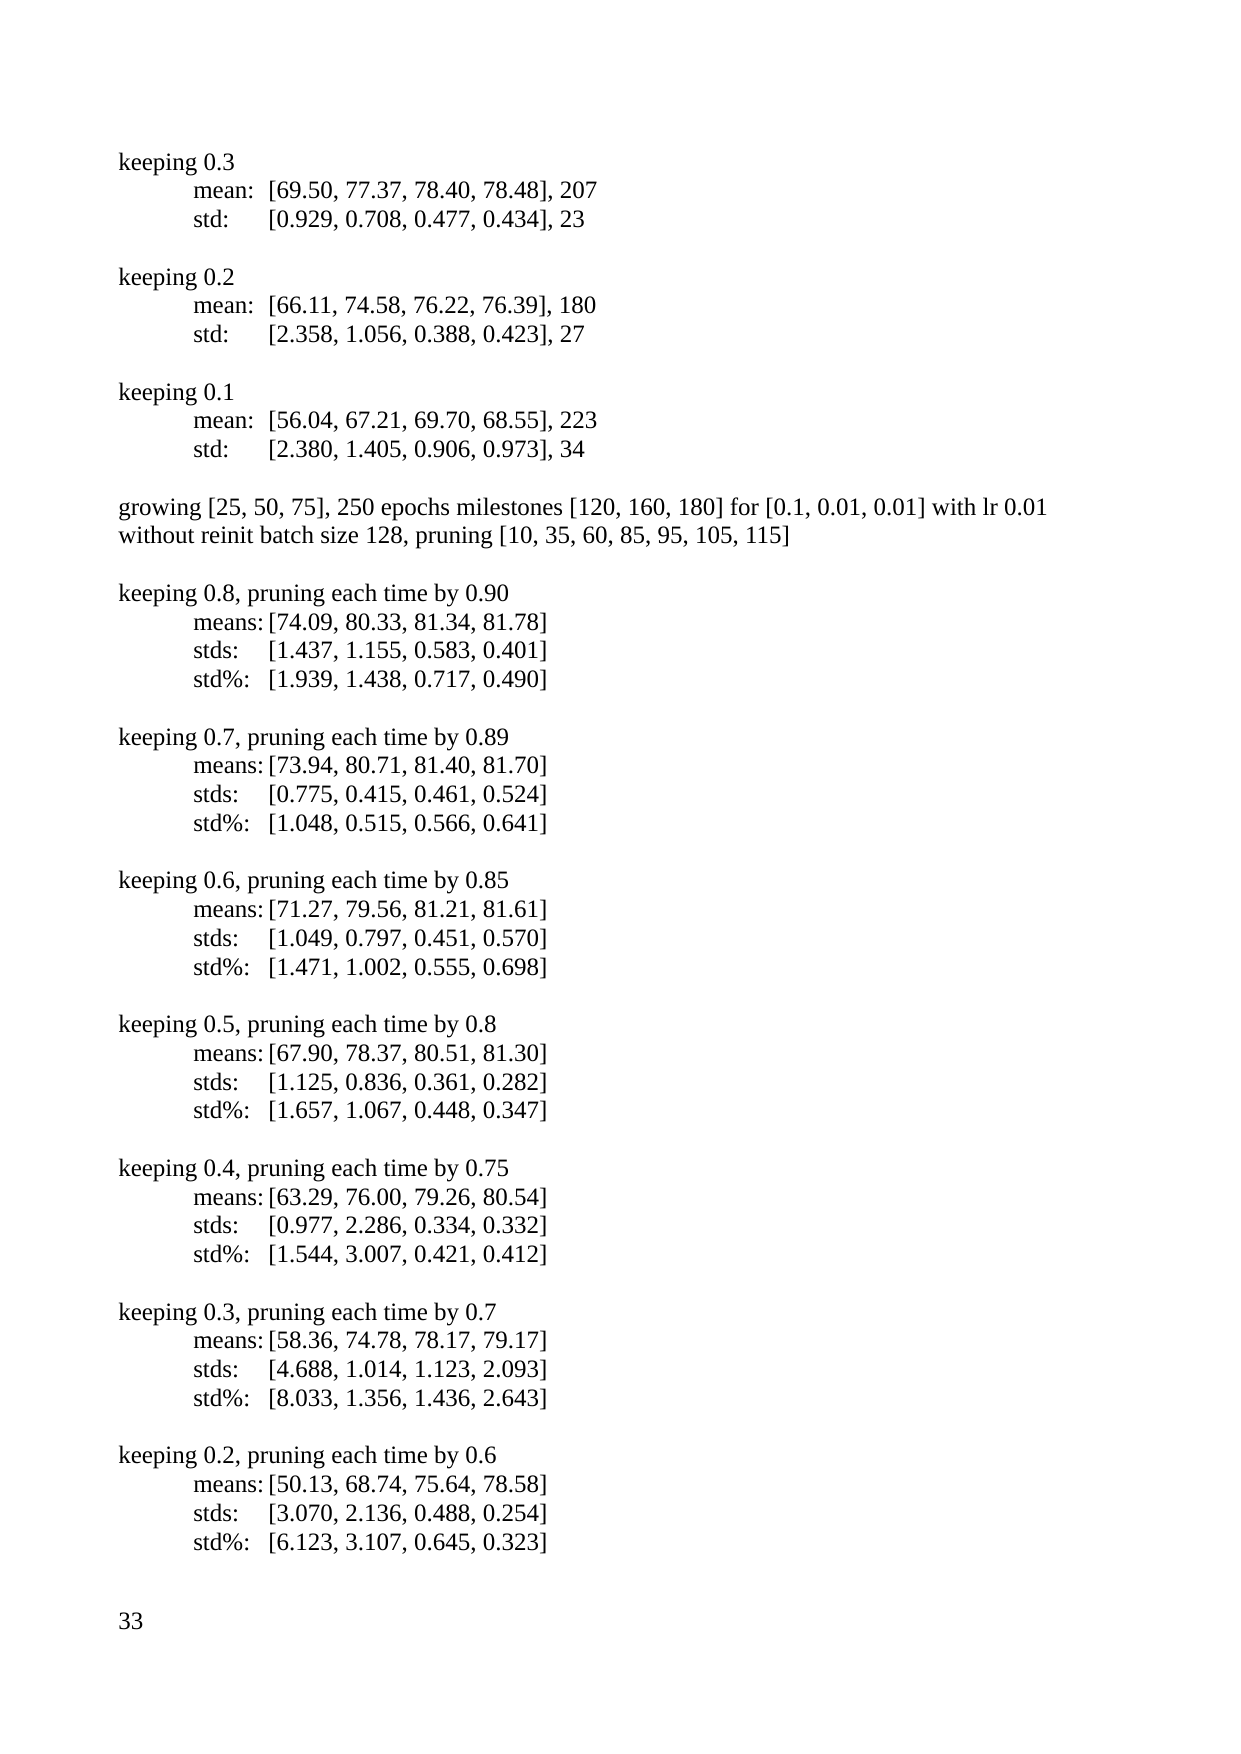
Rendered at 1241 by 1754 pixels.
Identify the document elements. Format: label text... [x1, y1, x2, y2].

text means: [50.13, 68.74, 75.64, 78.58] [118, 1469, 1122, 1498]
text stds: [4.688, 1.014, 1.123, 2.093] [118, 1354, 1122, 1383]
text means: [71.27, 79.56, 81.21, 81.61] [118, 894, 1122, 923]
text std%: [6.123, 3.107, 0.645, 0.323] [118, 1527, 1122, 1556]
text std%: [1.939, 1.438, 0.717, 0.490] [118, 664, 1122, 693]
text std%: [1.544, 3.007, 0.421, 0.412] [118, 1239, 1122, 1268]
text std%: [1.471, 1.002, 0.555, 0.698] [118, 952, 1122, 981]
text mean: [66.11, 74.58, 76.22, 76.39], 180 [118, 291, 1122, 319]
text keeping 0.7, pruning each time by 0.89 [118, 722, 1122, 751]
text keeping 0.3 [118, 147, 1122, 176]
text keeping 0.6, pruning each time by 0.85 [118, 866, 1122, 894]
text keeping 0.1 [118, 377, 1122, 406]
text stds: [1.049, 0.797, 0.451, 0.570] [118, 923, 1122, 952]
text means: [58.36, 74.78, 78.17, 79.17] [118, 1326, 1122, 1354]
text stds: [0.977, 2.286, 0.334, 0.332] [118, 1211, 1122, 1239]
text mean: [69.50, 77.37, 78.40, 78.48], 207 [118, 176, 1122, 204]
text std: [2.358, 1.056, 0.388, 0.423], 27 [118, 319, 1122, 348]
text means: [73.94, 80.71, 81.40, 81.70] [118, 751, 1122, 779]
text stds: [1.437, 1.155, 0.583, 0.401] [118, 636, 1122, 664]
text std: [0.929, 0.708, 0.477, 0.434], 23 [118, 204, 1122, 233]
text means: [74.09, 80.33, 81.34, 81.78] [118, 607, 1122, 636]
text stds: [3.070, 2.136, 0.488, 0.254] [118, 1498, 1122, 1527]
text std%: [8.033, 1.356, 1.436, 2.643] [118, 1383, 1122, 1412]
text std: [2.380, 1.405, 0.906, 0.973], 34 [118, 434, 1122, 463]
text keeping 0.3, pruning each time by 0.7 [118, 1297, 1122, 1326]
text keeping 0.2 [118, 262, 1122, 291]
text growing [25, 50, 75], 250 epochs milestones [120, 160, 180] for [0.1, 0.01, 0.01] with lr 0.01 without reinit batch size 128, pruning [10, 35, 60, 85, 95, 105, 115] [118, 492, 1122, 549]
text keeping 0.5, pruning each time by 0.8 [118, 1009, 1122, 1038]
text stds: [0.775, 0.415, 0.461, 0.524] [118, 779, 1122, 808]
text std%: [1.657, 1.067, 0.448, 0.347] [118, 1096, 1122, 1124]
text std%: [1.048, 0.515, 0.566, 0.641] [118, 808, 1122, 837]
text keeping 0.4, pruning each time by 0.75 [118, 1153, 1122, 1182]
text means: [67.90, 78.37, 80.51, 81.30] [118, 1038, 1122, 1067]
text means: [63.29, 76.00, 79.26, 80.54] [118, 1182, 1122, 1211]
text stds: [1.125, 0.836, 0.361, 0.282] [118, 1067, 1122, 1096]
text keeping 0.8, pruning each time by 0.90 [118, 578, 1122, 607]
text keeping 0.2, pruning each time by 0.6 [118, 1441, 1122, 1469]
text mean: [56.04, 67.21, 69.70, 68.55], 223 [118, 406, 1122, 434]
